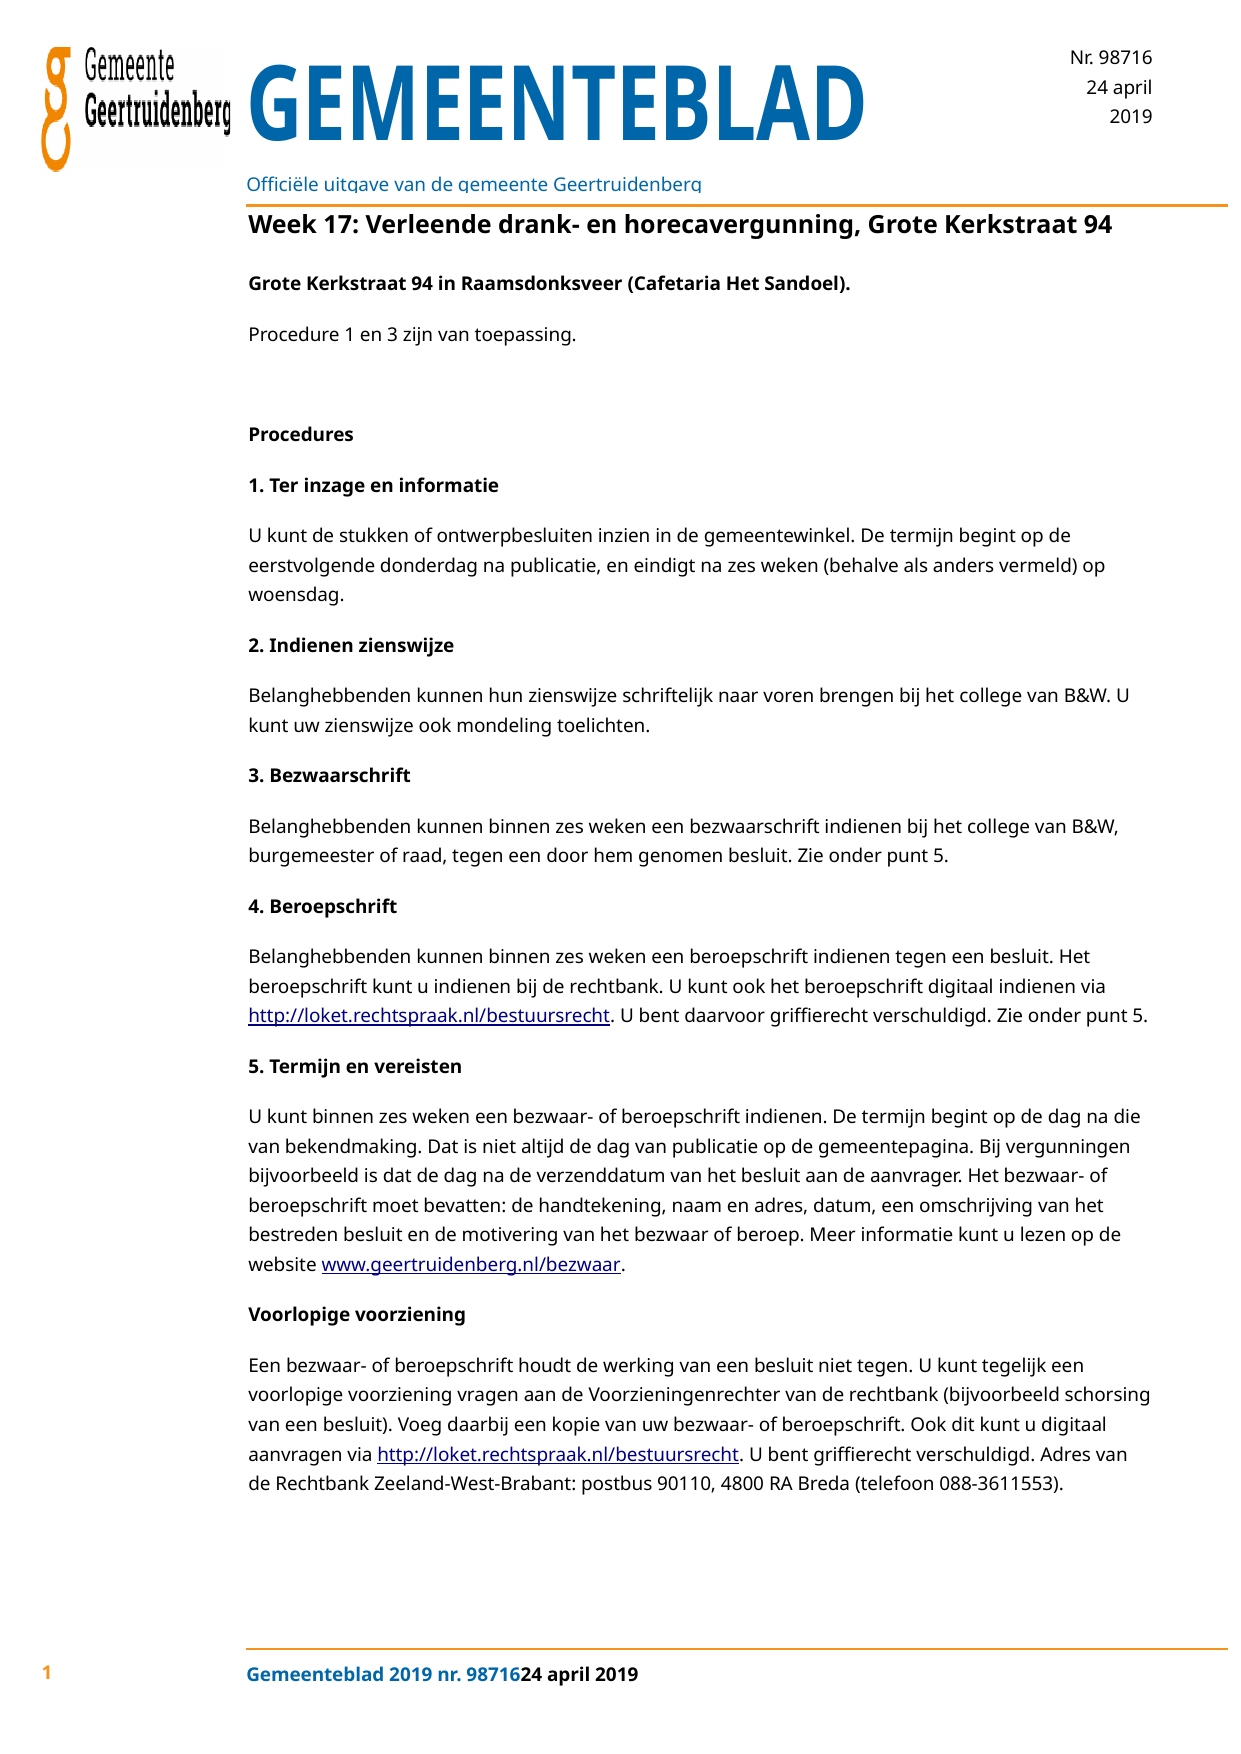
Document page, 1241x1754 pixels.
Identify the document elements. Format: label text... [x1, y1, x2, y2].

text 4. Beroepschrift [248, 893, 1152, 918]
text U kunt de stukken of ontwerpbesluiten inzien in de gemeentewinkel. De termijn begint op de eerstvolgende donderdag na publicatie, en eindigt na zes weken (behalve als anders vermeld) op woensdag. [248, 522, 1152, 607]
text 5. Termijn en vereisten [248, 1053, 1152, 1078]
picture [41, 47, 231, 172]
text 2. Indienen zienswijze [248, 632, 1152, 658]
text Belanghebbenden kunnen binnen zes weken een beroepschrift indienen tegen een besluit. Het beroepschrift kunt u indienen bij de rechtbank. U kunt ook het beroepschrift digitaal indienen via http://loket.rechtspraak.nl/bestuursrecht. U bent daarvoor griffierecht verschuldigd. Zie onder punt 5. [248, 943, 1152, 1028]
text Belanghebbenden kunnen binnen zes weken een bezwaarschrift indienen bij het college van B&W, burgemeester of raad, tegen een door hem genomen besluit. Zie onder punt 5. [248, 813, 1152, 868]
text Belanghebbenden kunnen hun zienswijze schriftelijk naar voren brengen bij het college van B&W. U kunt uw zienswijze ook mondeling toelichten. [248, 682, 1152, 738]
text U kunt binnen zes weken een bezwaar- of beroepschrift indienen. De termijn begint op de dag na die van bekendmaking. Dat is niet altijd de dag van publicatie op de gemeentepagina. Bij vergunningen bijvoorbeeld is dat de dag na de verzenddatum van het besluit aan de aanvrager. Het bezwaar- of beroepschrift moet bevatten: de handtekening, naam en adres, datum, een omschrijving van het bestreden besluit en de motivering van het bezwaar of beroep. Meer informatie kunt u lezen op de website www.geertruidenberg.nl/bezwaar. [248, 1103, 1152, 1277]
text Grote Kerkstraat 94 in Raamsdonksveer (Cafetaria Het Sandoel). [248, 270, 1152, 296]
text Procedures [248, 422, 1152, 447]
text Voorlopige voorziening [248, 1302, 1152, 1327]
text Een bezwaar- of beroepschrift houdt de werking van een besluit niet tegen. U kunt tegelijk een voorlopige voorziening vragen aan de Voorzieningenrechter van de rechtbank (bijvoorbeeld schorsing van een besluit). Voeg daarbij een kopie van uw bezwaar- of beroepschrift. Ook dit kunt u digitaal aanvragen via http://loket.rechtspraak.nl/bestuursrecht. U bent griffierecht verschuldigd. Adres van de Rechtbank Zeeland-West-Brabant: postbus 90110, 4800 RA Breda (telefoon 088-3611553). [248, 1352, 1152, 1496]
text 1. Ter inzage en informatie [248, 472, 1152, 498]
text Week 17: Verleende drank- en horecavergunning, Grote Kerkstraat 94 [248, 207, 1152, 241]
text Procedure 1 en 3 zijn van toepassing. [248, 321, 1152, 346]
text 3. Bezwaarschrift [248, 762, 1152, 788]
